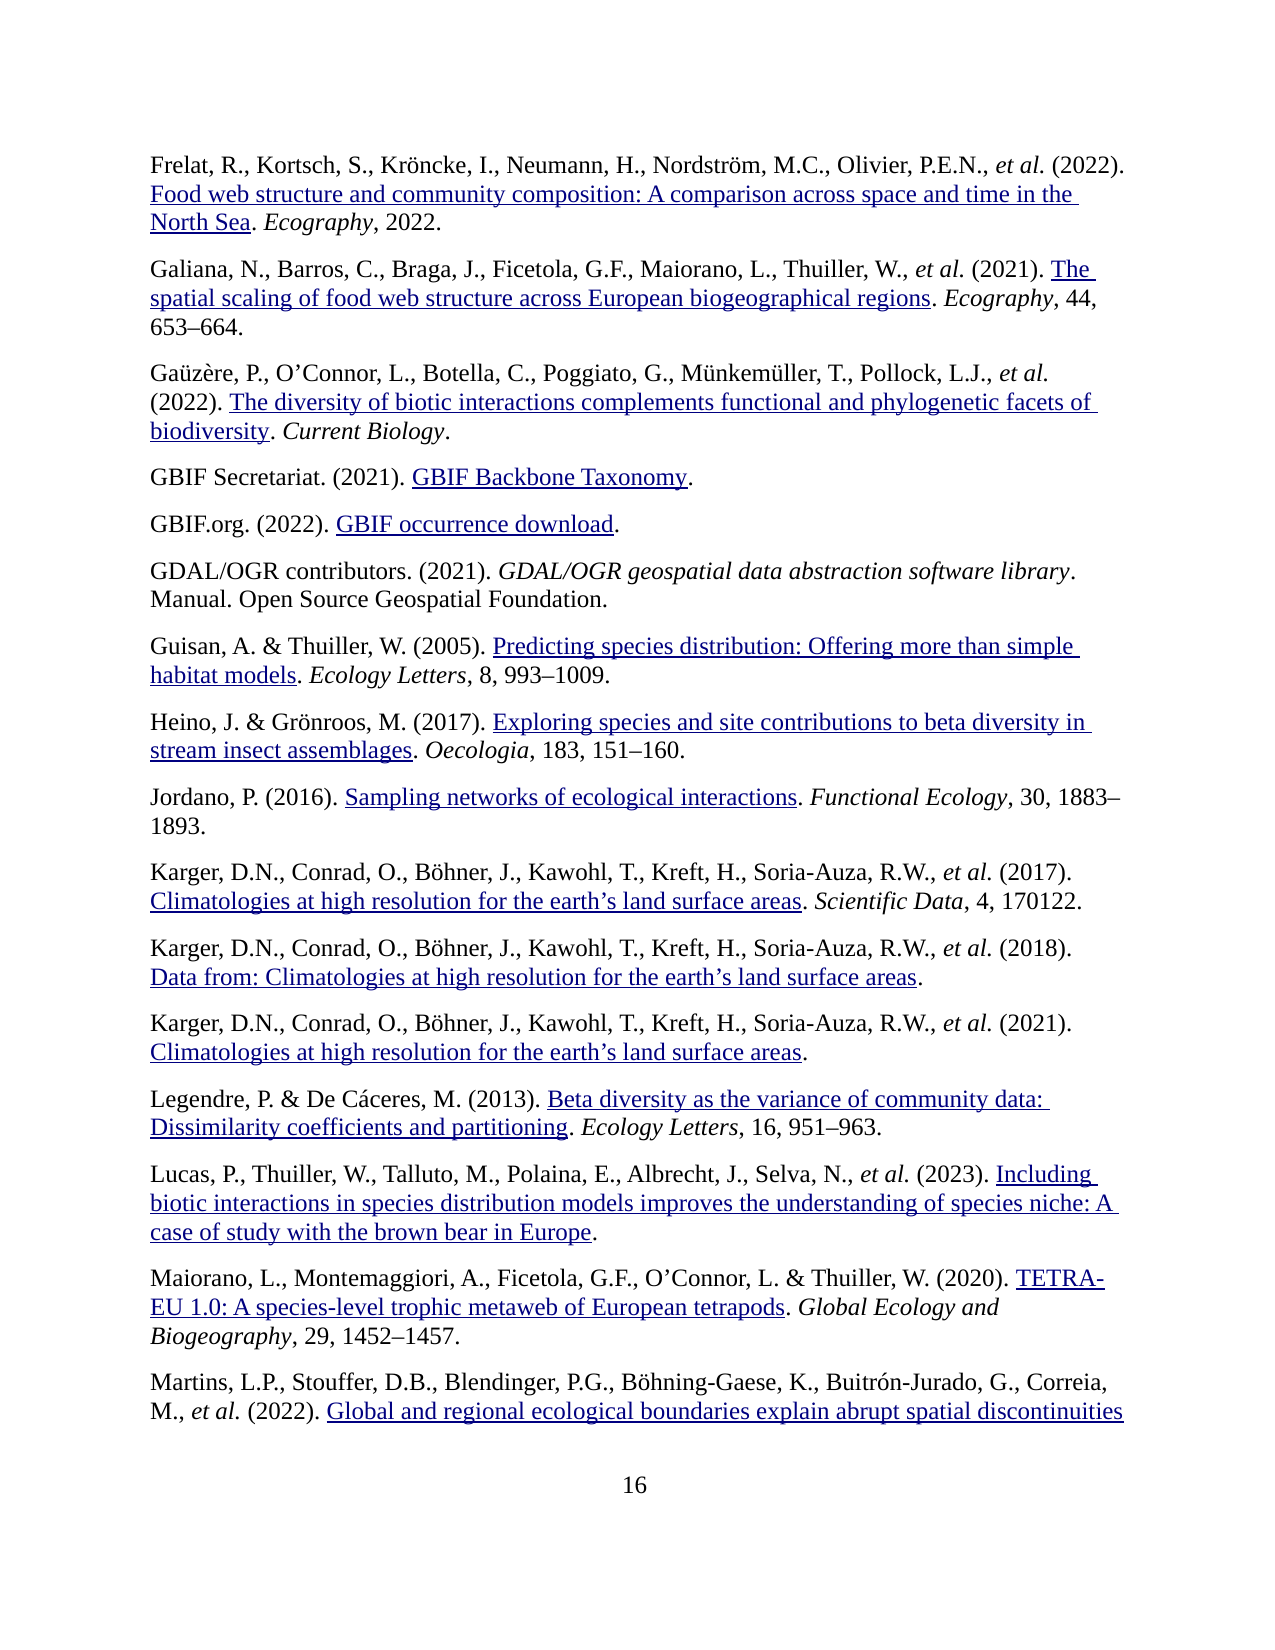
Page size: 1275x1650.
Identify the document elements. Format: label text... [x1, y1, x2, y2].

text Karger, D.N., Conrad, O., Böhner, J., Kawohl, T., Kreft, H., Soria-Auza, R.W., et al. (2017). Climatologies at high resolution for the earth’s land surface areas. Scientific Data, 4, 170122. [150, 857, 1125, 915]
text Legendre, P. & De Cáceres, M. (2013). Beta diversity as the variance of community data: Dissimilarity coefficients and partitioning. Ecology Letters, 16, 951–963. [150, 1084, 1125, 1141]
text Martins, L.P., Stouffer, D.B., Blendinger, P.G., Böhning-Gaese, K., Buitrón-Jurado, G., Correia, M., et al. (2022). Global and regional ecological boundaries explain abrupt spatial discontinuities [150, 1367, 1125, 1425]
text Galiana, N., Barros, C., Braga, J., Ficetola, G.F., Maiorano, L., Thuiller, W., et al. (2021). The spatial scaling of food web structure across European biogeographical regions. Ecography, 44, 653–664. [150, 254, 1125, 340]
text Karger, D.N., Conrad, O., Böhner, J., Kawohl, T., Kreft, H., Soria-Auza, R.W., et al. (2018). Data from: Climatologies at high resolution for the earth’s land surface areas. [150, 933, 1125, 990]
text Karger, D.N., Conrad, O., Böhner, J., Kawohl, T., Kreft, H., Soria-Auza, R.W., et al. (2021). Climatologies at high resolution for the earth’s land surface areas. [150, 1008, 1125, 1066]
text Heino, J. & Grönroos, M. (2017). Exploring species and site contributions to beta diversity in stream insect assemblages. Oecologia, 183, 151–160. [150, 707, 1125, 764]
text Frelat, R., Kortsch, S., Kröncke, I., Neumann, H., Nordström, M.C., Olivier, P.E.N., et al. (2022). Food web structure and community composition: A comparison across space and time in the North Sea. Ecography, 2022. [150, 150, 1125, 236]
text Maiorano, L., Montemaggiori, A., Ficetola, G.F., O’Connor, L. & Thuiller, W. (2020). TETRA-EU 1.0: A species-level trophic metaweb of European tetrapods. Global Ecology and Biogeography, 29, 1452–1457. [150, 1263, 1125, 1349]
text GBIF Secretariat. (2021). GBIF Backbone Taxonomy. [150, 462, 1125, 491]
text Guisan, A. & Thuiller, W. (2005). Predicting species distribution: Offering more than simple habitat models. Ecology Letters, 8, 993–1009. [150, 631, 1125, 689]
text GBIF.org. (2022). GBIF occurrence download. [150, 509, 1125, 538]
text GDAL/OGR contributors. (2021). GDAL/OGR geospatial data abstraction software library. Manual. Open Source Geospatial Foundation. [150, 556, 1125, 613]
text Gaüzère, P., O’Connor, L., Botella, C., Poggiato, G., Münkemüller, T., Pollock, L.J., et al. (2022). The diversity of biotic interactions complements functional and phylogenetic facets of biodiversity. Current Biology. [150, 358, 1125, 444]
text Lucas, P., Thuiller, W., Talluto, M., Polaina, E., Albrecht, J., Selva, N., et al. (2023). Including biotic interactions in species distribution models improves the understanding of species niche: A case of study with the brown bear in Europe. [150, 1159, 1125, 1245]
text Jordano, P. (2016). Sampling networks of ecological interactions. Functional Ecology, 30, 1883–1893. [150, 782, 1125, 839]
